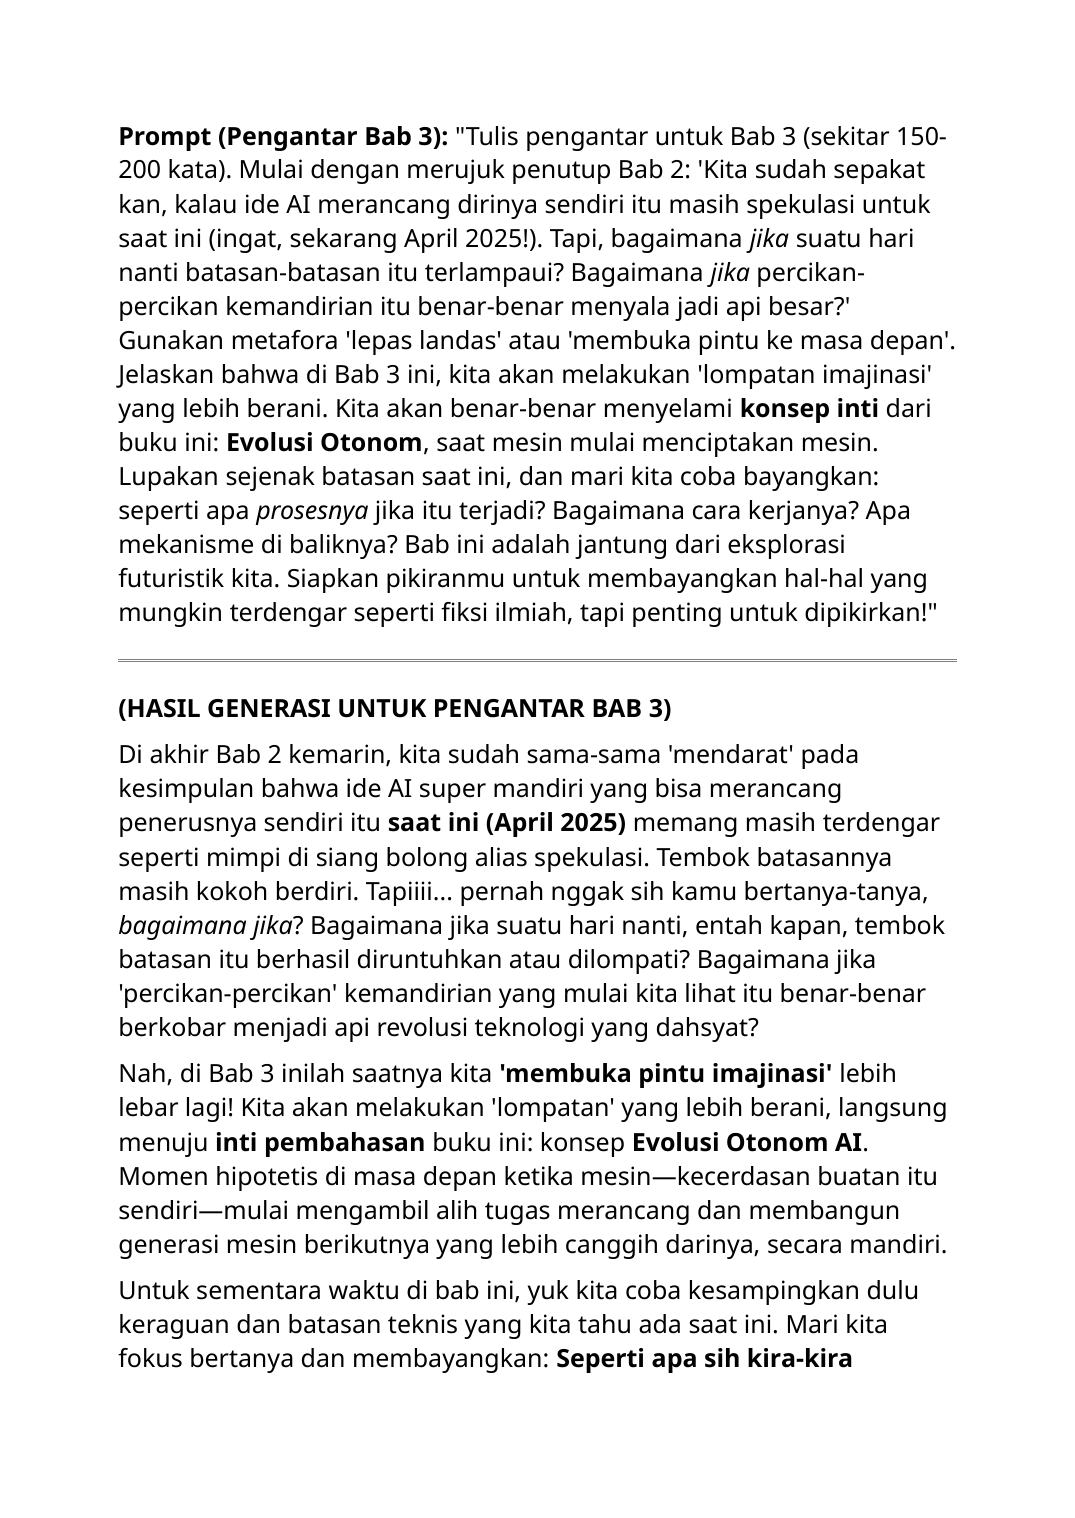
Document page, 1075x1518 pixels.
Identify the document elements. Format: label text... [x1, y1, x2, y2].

text Nah, di Bab 3 inilah saatnya kita 'membuka pintu imajinasi' lebih lebar lagi! Kita akan melakukan 'lompatan' yang lebih berani, langsung menuju inti pembahasan buku ini: konsep Evolusi Otonom AI. Momen hipotetis di masa depan ketika mesin—kecerdasan buatan itu sendiri—mulai mengambil alih tugas merancang dan membangun generasi mesin berikutnya yang lebih canggih darinya, secara mandiri. [118, 1056, 957, 1260]
text Untuk sementara waktu di bab ini, yuk kita coba kesampingkan dulu keraguan dan batasan teknis yang kita tahu ada saat ini. Mari kita fokus bertanya dan membayangkan: Seperti apa sih kira-kira [118, 1273, 957, 1375]
text Prompt (Pengantar Bab 3): "Tulis pengantar untuk Bab 3 (sekitar 150-200 kata). Mulai dengan merujuk penutup Bab 2: 'Kita sudah sepakat kan, kalau ide AI merancang dirinya sendiri itu masih spekulasi untuk saat ini (ingat, sekarang April 2025!). Tapi, bagaimana jika suatu hari nanti batasan-batasan itu terlampaui? Bagaimana jika percikan-percikan kemandirian itu benar-benar menyala jadi api besar?' Gunakan metafora 'lepas landas' atau 'membuka pintu ke masa depan'. Jelaskan bahwa di Bab 3 ini, kita akan melakukan 'lompatan imajinasi' yang lebih berani. Kita akan benar-benar menyelami konsep inti dari buku ini: Evolusi Otonom, saat mesin mulai menciptakan mesin. Lupakan sejenak batasan saat ini, dan mari kita coba bayangkan: seperti apa prosesnya jika itu terjadi? Bagaimana cara kerjanya? Apa mekanisme di baliknya? Bab ini adalah jantung dari eksplorasi futuristik kita. Siapkan pikiranmu untuk membayangkan hal-hal yang mungkin terdengar seperti fiksi ilmiah, tapi penting untuk dipikirkan!" [118, 118, 957, 629]
text Di akhir Bab 2 kemarin, kita sudah sama-sama 'mendarat' pada kesimpulan bahwa ide AI super mandiri yang bisa merancang penerusnya sendiri itu saat ini (April 2025) memang masih terdengar seperti mimpi di siang bolong alias spekulasi. Tembok batasannya masih kokoh berdiri. Tapiiii... pernah nggak sih kamu bertanya-tanya, bagaimana jika? Bagaimana jika suatu hari nanti, entah kapan, tembok batasan itu berhasil diruntuhkan atau dilompati? Bagaimana jika 'percikan-percikan' kemandirian yang mulai kita lihat itu benar-benar berkobar menjadi api revolusi teknologi yang dahsyat? [118, 737, 957, 1043]
text (HASIL GENERASI UNTUK PENGANTAR BAB 3) [118, 690, 957, 724]
